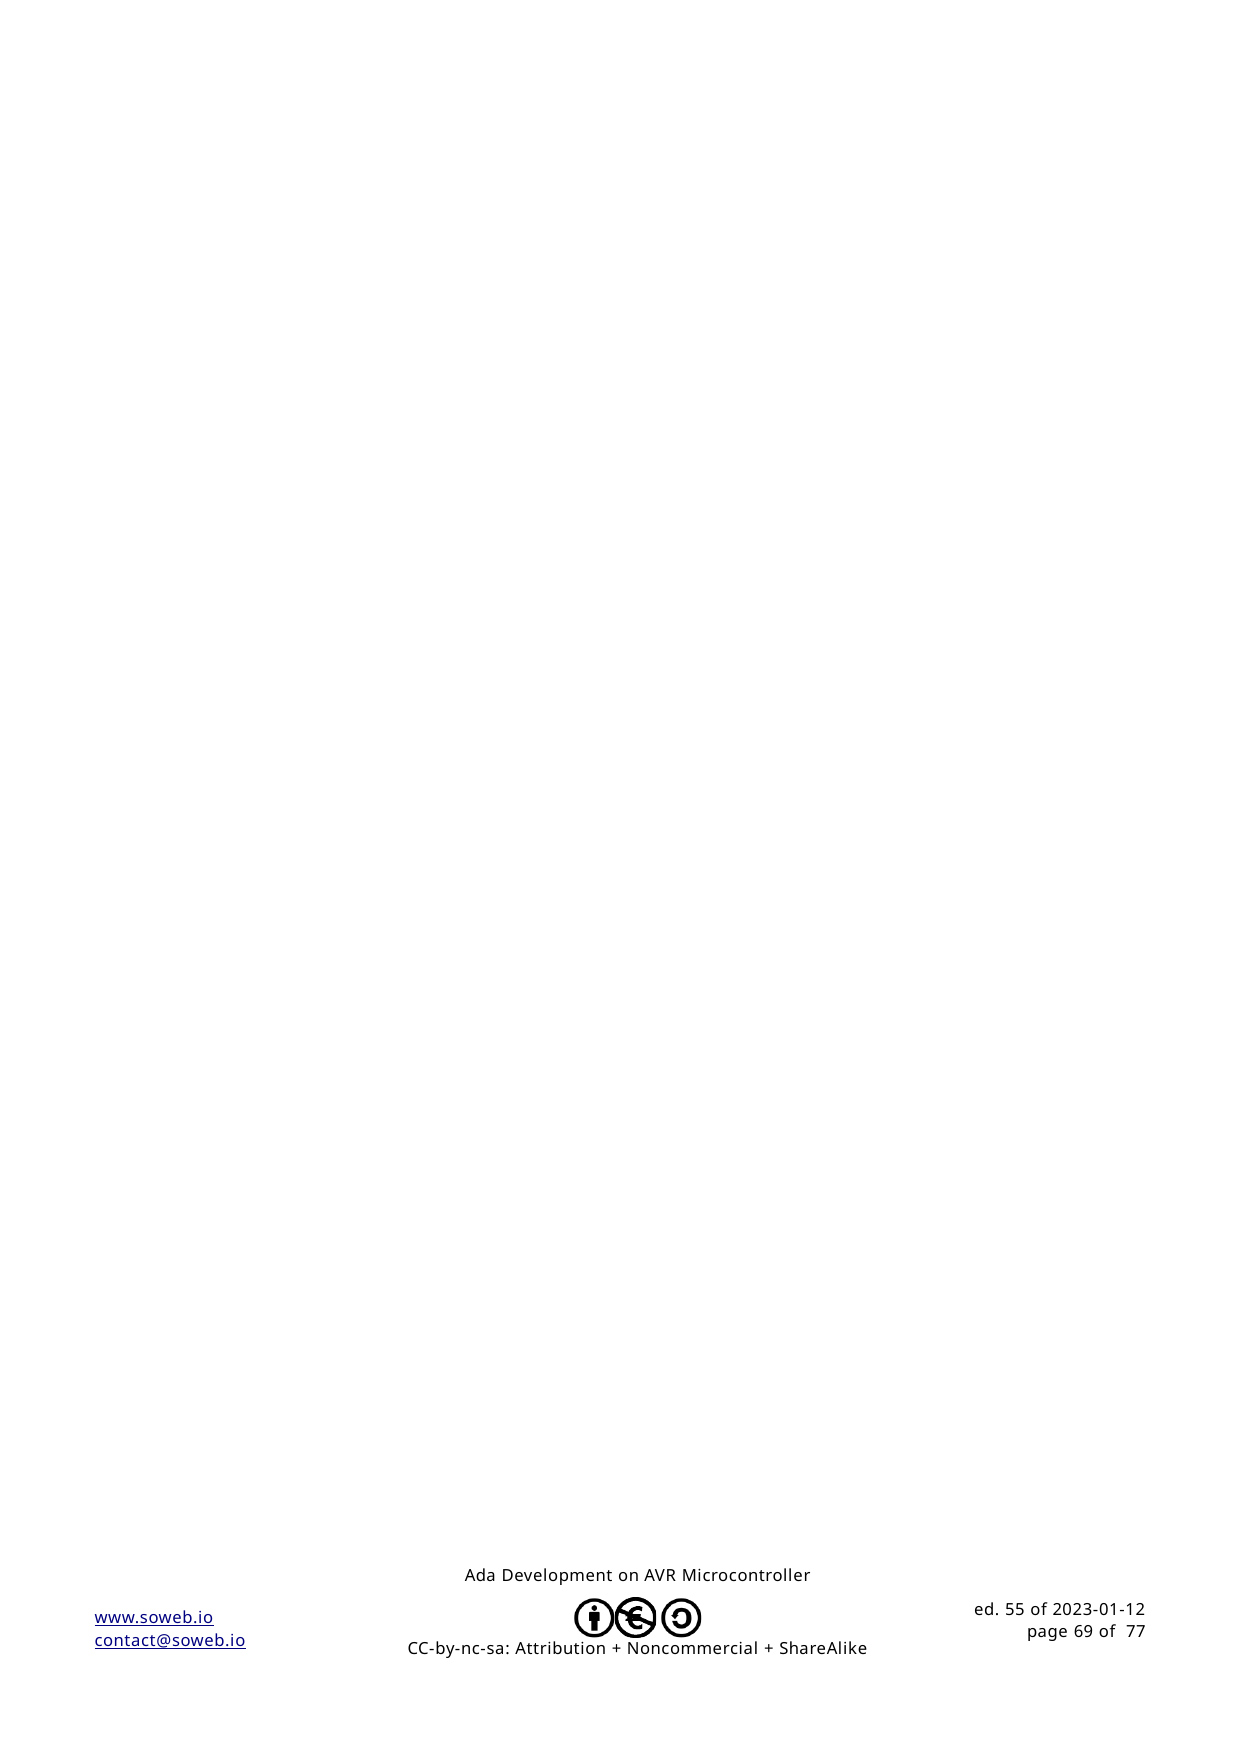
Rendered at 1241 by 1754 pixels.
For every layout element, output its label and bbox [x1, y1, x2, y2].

picture [660, 1597, 702, 1638]
picture [573, 1597, 657, 1638]
